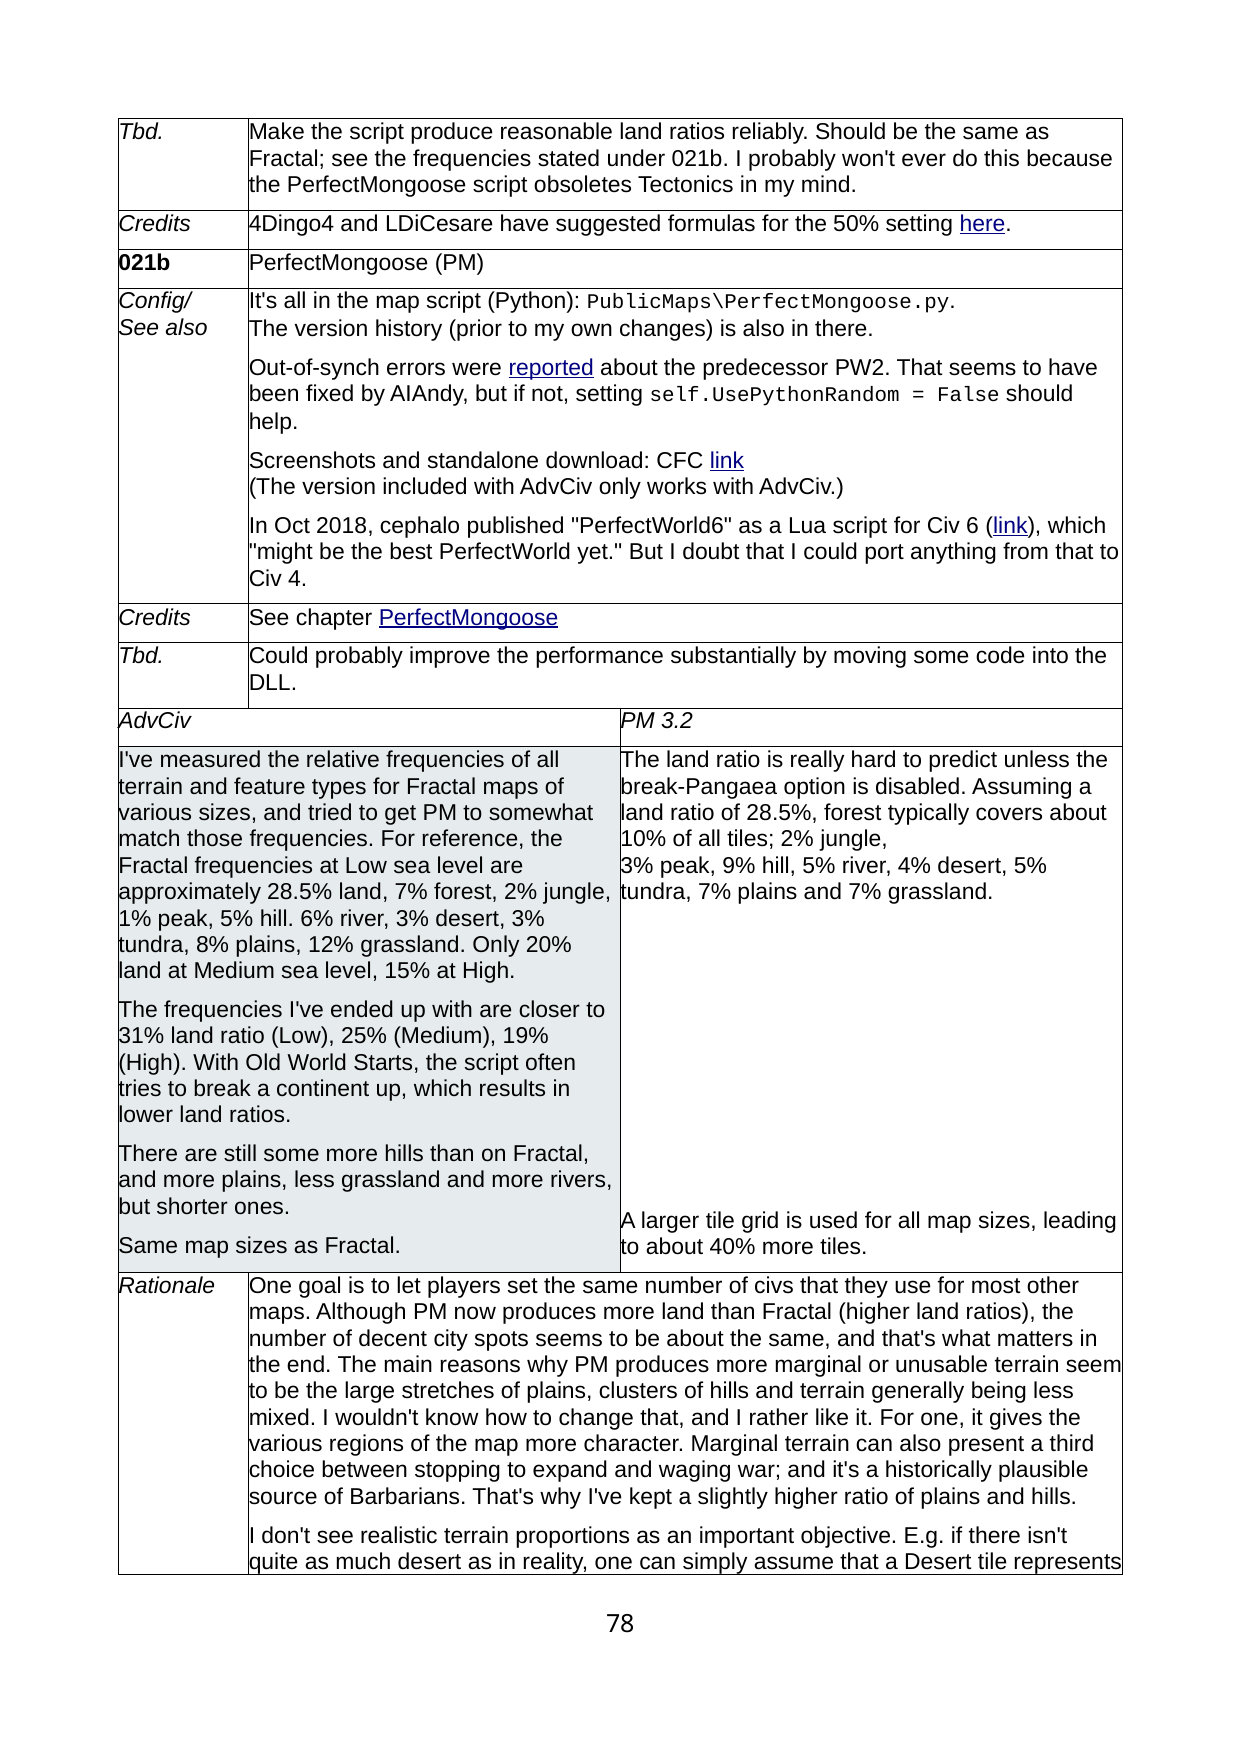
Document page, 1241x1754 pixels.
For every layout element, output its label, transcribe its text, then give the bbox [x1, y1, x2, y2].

table_cell See chapter PerfectMongoose [249, 604, 1122, 642]
table_cell Tbd. [119, 643, 248, 707]
table_cell Config/ See also [119, 289, 248, 603]
table_cell Make the script produce reasonable land ratios reliably. Should be the same as Fractal; see the frequencies stated under 021b. I probably won't ever do this because the PerfectMongoose script obsoletes Tectonics in my mind. [249, 119, 1122, 210]
table_cell I've measured the relative frequencies of all terrain and feature types for Fractal maps of various sizes, and tried to get PM to somewhat match those frequencies. For reference, the Fractal frequencies at Low sea level are approximately 28.5% land, 7% forest, 2% jungle, 1% peak, 5% hill. 6% river, 3% desert, 3% tundra, 8% plains, 12% grassland. Only 20% land at Medium sea level, 15% at High. The frequencies I've ended up with are closer to 31% land ratio (Low), 25% (Medium), 19% (High). With Old World Starts, the script often tries to break a continent up, which results in lower land ratios. There are still some more hills than on Fractal, and more plains, less grassland and more rivers, but shorter ones. Same map sizes as Fractal. [119, 747, 620, 1272]
table_cell Could probably improve the performance substantially by moving some code into the DLL. [249, 643, 1122, 707]
table_cell Credits [119, 211, 248, 248]
table_cell Tbd. [119, 119, 248, 210]
table_cell Credits [119, 604, 248, 642]
table_cell AdvCiv [119, 709, 620, 746]
table_cell PM 3.2 [621, 709, 1122, 746]
table_cell PerfectMongoose (PM) [249, 250, 1122, 287]
table_cell The land ratio is really hard to predict unless the break-Pangaea option is disabled. Assuming a land ratio of 28.5%, forest typically covers about 10% of all tiles; 2% jungle, 3% peak, 9% hill, 5% river, 4% desert, 5% tundra, 7% plains and 7% grassland. A larger tile grid is used for all map sizes, leading to about 40% more tiles. [621, 747, 1122, 1272]
table_cell One goal is to let players set the same number of civs that they use for most other maps. Although PM now produces more land than Fractal (higher land ratios), the number of decent city spots seems to be about the same, and that's what matters in the end. The main reasons why PM produces more marginal or unusable terrain seem to be the large stretches of plains, clusters of hills and terrain generally being less mixed. I wouldn't know how to change that, and I rather like it. For one, it gives the various regions of the map more character. Marginal terrain can also present a third choice between stopping to expand and waging war; and it's a historically plausible source of Barbarians. That's why I've kept a slightly higher ratio of plains and hills. I don't see realistic terrain proportions as an important objective. E.g. if there isn't quite as much desert as in reality, one can simply assume that a Desert tile represents [249, 1273, 1122, 1574]
table_cell 4Dingo4 and LDiCesare have suggested formulas for the 50% setting here. [249, 211, 1122, 248]
table_cell It's all in the map script (Python): PublicMaps\PerfectMongoose.py. The version history (prior to my own changes) is also in there. Out-of-synch errors were reported about the predecessor PW2. That seems to have been fixed by AIAndy, but if not, setting self.UsePythonRandom = False should help. Screenshots and standalone download: CFC link (The version included with AdvCiv only works with AdvCiv.) In Oct 2018, cephalo published "PerfectWorld6" as a Lua script for Civ 6 (link), which "might be the best PerfectWorld yet." But I doubt that I could port anything from that to Civ 4. [249, 289, 1122, 603]
table_cell 021b [119, 250, 248, 287]
table_cell Rationale [119, 1273, 248, 1574]
